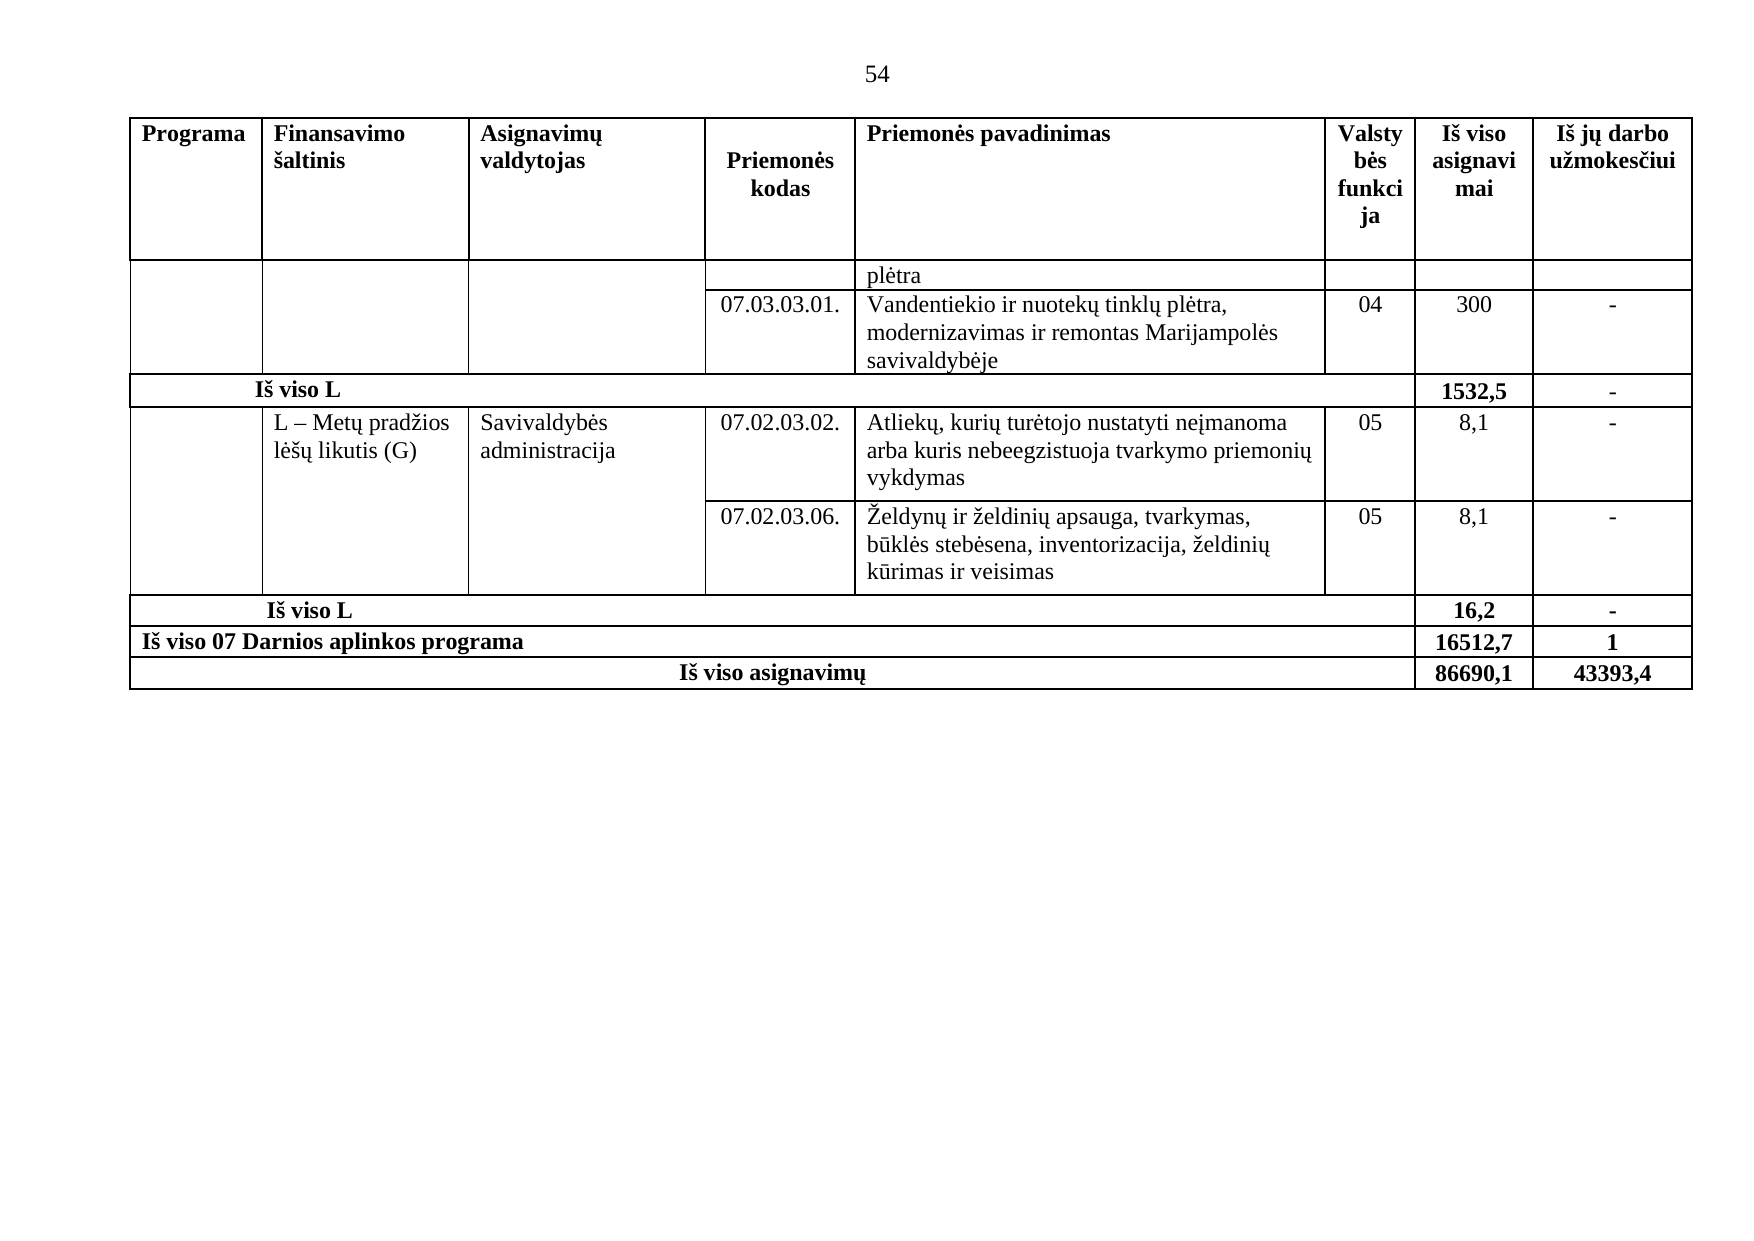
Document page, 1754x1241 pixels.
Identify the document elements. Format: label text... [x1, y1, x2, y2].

table_cell - [1534, 408, 1691, 500]
table_header Iš jų darbo užmokesčiui [1534, 119, 1691, 259]
table_cell [469, 261, 705, 373]
table_cell 43393,4 [1534, 658, 1691, 687]
table_cell Savivaldybės administracija [469, 408, 705, 594]
table_cell 1 [1534, 627, 1691, 656]
table_cell 1532,5 [1416, 375, 1532, 406]
table_cell [706, 261, 854, 288]
table_cell - [1534, 375, 1691, 406]
table_cell [131, 408, 262, 594]
table_cell 300 [1416, 291, 1532, 373]
table_cell 05 [1326, 408, 1414, 500]
table_cell 04 [1326, 291, 1414, 373]
table_cell - [1534, 502, 1691, 594]
table_cell plėtra [856, 261, 1324, 288]
table_cell Atliekų, kurių turėtojo nustatyti neįmanoma arba kuris nebeegzistuoja tvarkymo priemonių vykdymas [856, 408, 1324, 500]
table_header Iš viso asignavimai [1416, 119, 1532, 259]
table_cell [706, 229, 854, 259]
table_cell Vandentiekio ir nuotekų tinklų plėtra, modernizavimas ir remontas Marijampolės savivaldybėje [856, 291, 1324, 373]
table_header Asignavimų valdytojas [470, 119, 704, 229]
table_cell Iš viso 07 Darnios aplinkos programa [131, 627, 1414, 656]
table_cell 07.02.03.02. [706, 408, 854, 500]
table_header Programa [131, 119, 261, 229]
table_cell [263, 229, 468, 259]
table_cell L – Metų pradžios lėšų likutis (G) [263, 408, 468, 594]
table_cell [1326, 261, 1414, 288]
table_cell - [1534, 291, 1691, 373]
table_cell 07.03.03.01. [706, 291, 854, 373]
table_cell - [1534, 596, 1691, 625]
table_cell - [1534, 261, 1691, 288]
table_header Priemonės kodas [706, 119, 854, 229]
table_cell 05 [1326, 502, 1414, 594]
table_cell [1416, 261, 1532, 288]
table_cell 8,1 [1416, 408, 1532, 500]
table_cell Iš viso L [131, 596, 1414, 625]
table_cell [263, 261, 468, 373]
table_cell [131, 261, 262, 373]
table_cell [856, 229, 1324, 259]
table_cell 8,1 [1416, 502, 1532, 594]
table_cell 86690,1 [1416, 658, 1532, 687]
table_cell 07.02.03.06. [706, 502, 854, 594]
table_header Finansavimo šaltinis [263, 119, 468, 229]
table_header Valstybės funkcija [1326, 119, 1414, 229]
table_cell Iš viso L [131, 375, 1414, 406]
table_cell Iš viso asignavimų [131, 658, 1414, 687]
table_cell [470, 229, 704, 259]
table_cell [131, 229, 261, 259]
table_header Priemonės pavadinimas [856, 119, 1324, 229]
table_cell 16,2 [1416, 596, 1532, 625]
table_cell 16512,7 [1416, 627, 1532, 656]
table_cell Želdynų ir želdinių apsauga, tvarkymas, būklės stebėsena, inventorizacija, želdinių kūrimas ir veisimas [856, 502, 1324, 594]
table_cell [1326, 229, 1414, 259]
